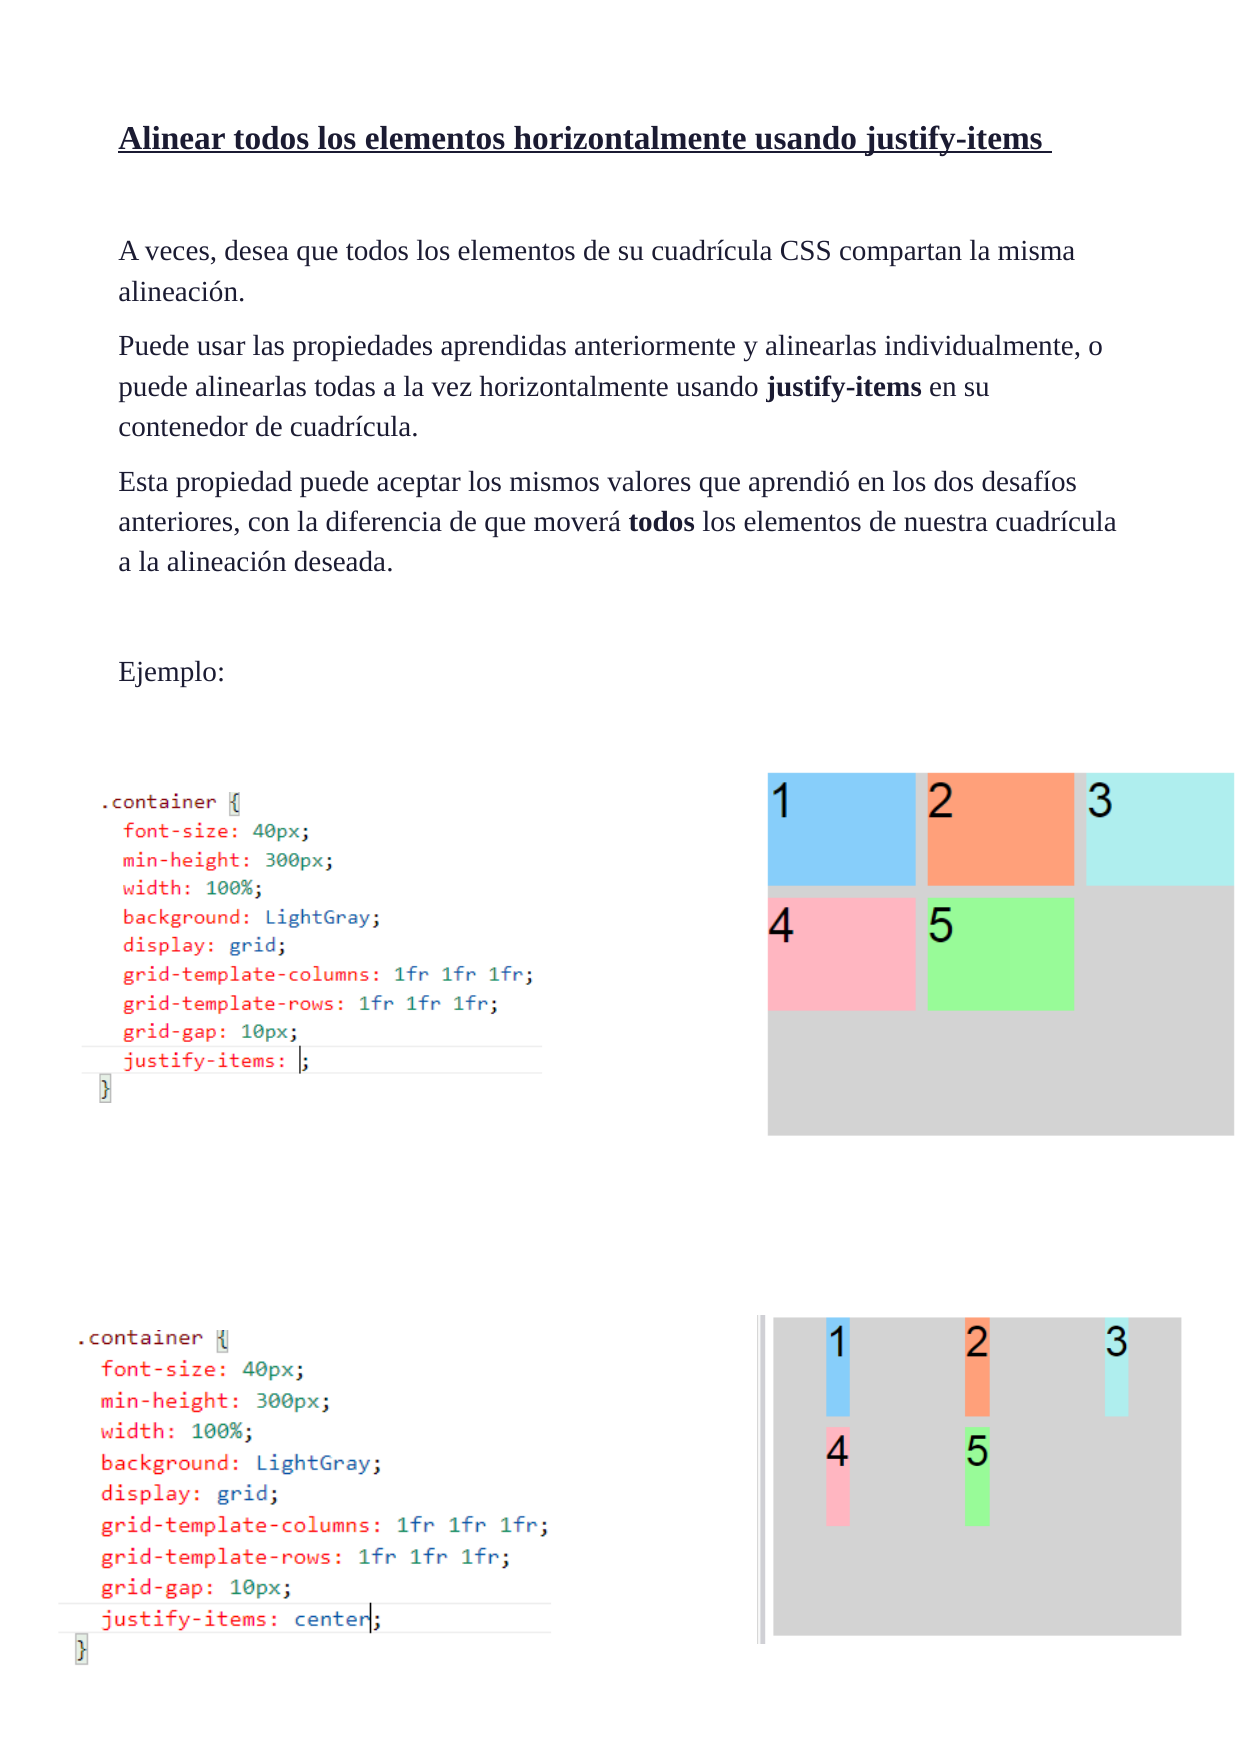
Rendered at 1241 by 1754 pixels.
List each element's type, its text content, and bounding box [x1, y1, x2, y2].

text Alinear todos los elementos horizontalmente usando justify-items [118, 118, 1122, 156]
text A veces, desea que todos los elementos de su cuadrícula CSS compartan la misma alineación. [118, 233, 1122, 307]
picture [81, 792, 543, 1103]
picture [58, 1330, 552, 1668]
picture [757, 1315, 1185, 1644]
picture [760, 765, 1240, 1156]
text Puede usar las propiedades aprendidas anteriormente y alinearlas individualmente, o puede alinearlas todas a la vez horizontalmente usando justify-items en su contenedor de cuadrícula. [118, 328, 1122, 442]
text Ejemplo: [118, 654, 1122, 687]
text Esta propiedad puede aceptar los mismos valores que aprendió en los dos desafíos anteriores, con la diferencia de que moverá todos los elementos de nuestra cuadrícula a la alineación deseada. [118, 464, 1122, 578]
